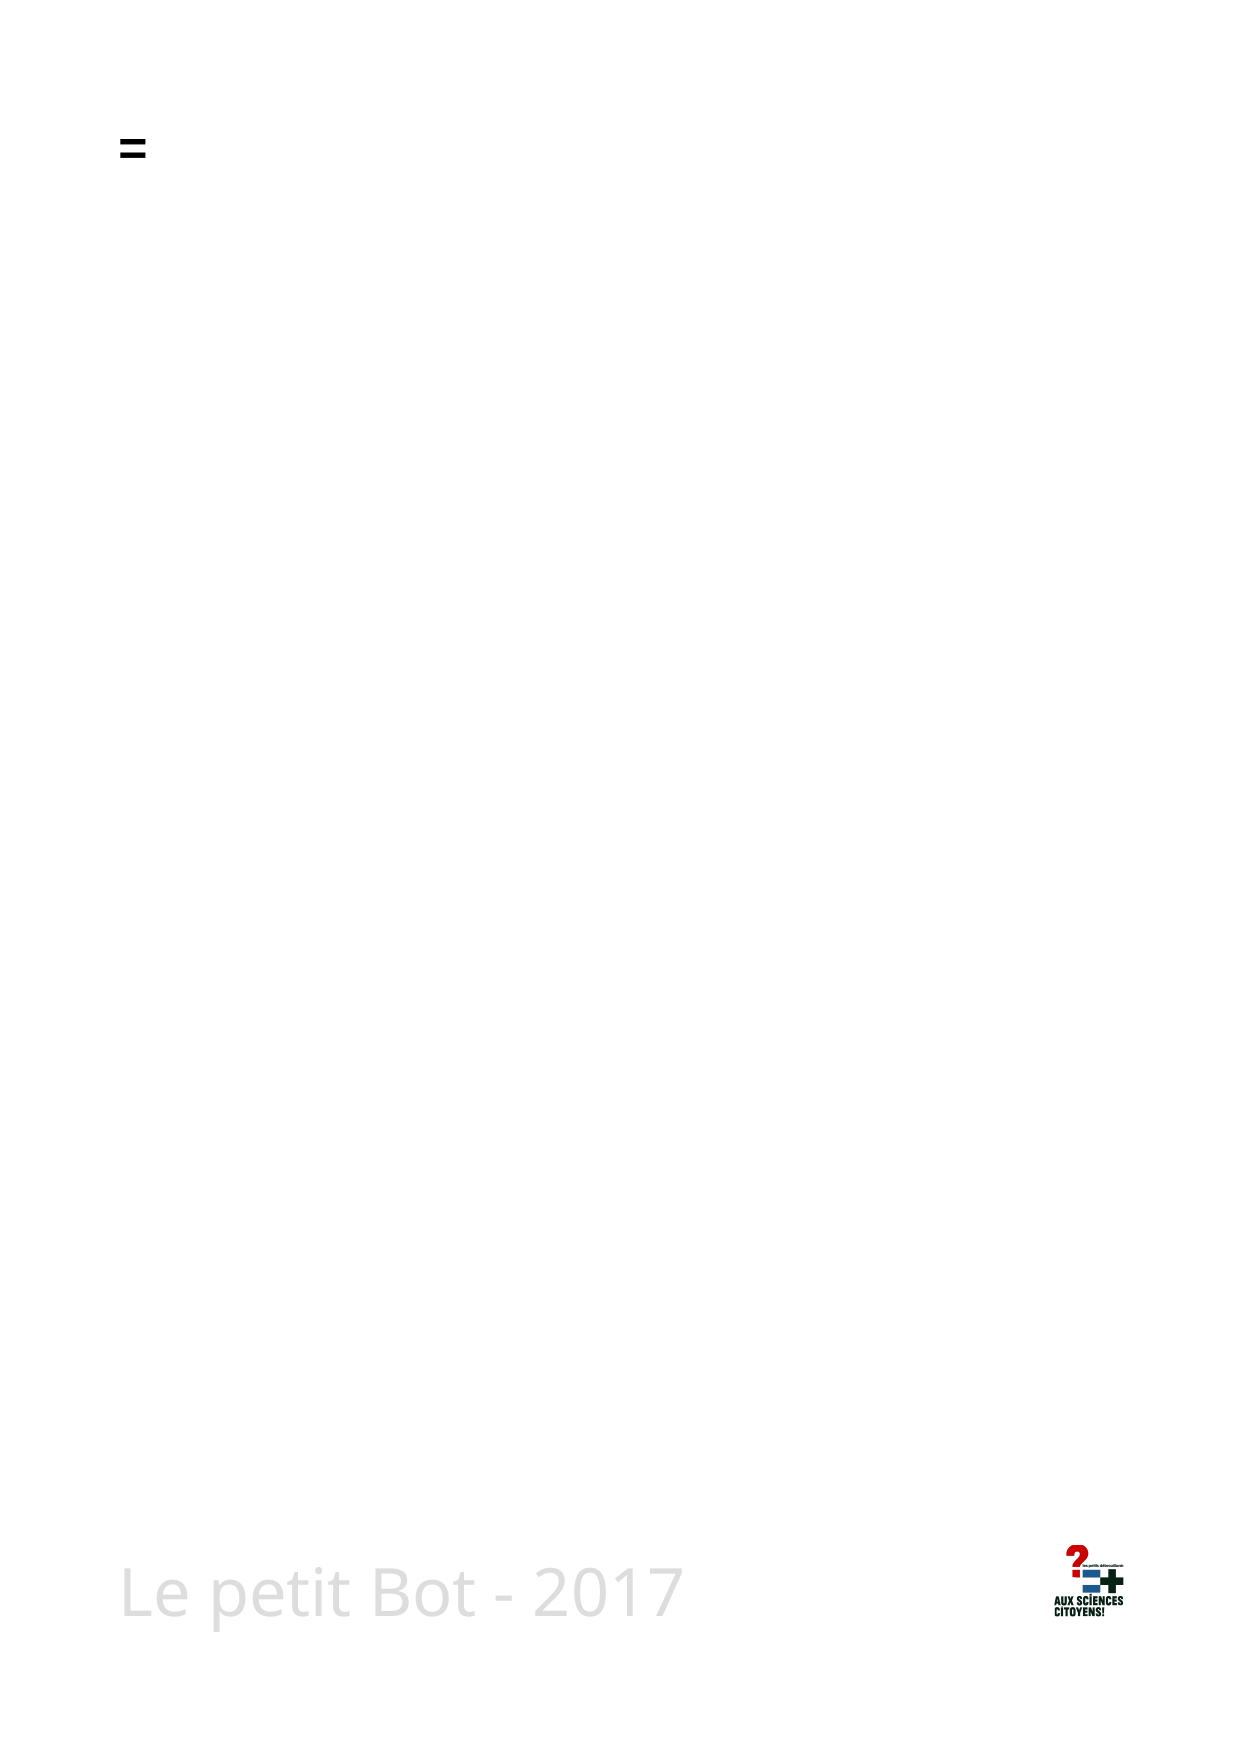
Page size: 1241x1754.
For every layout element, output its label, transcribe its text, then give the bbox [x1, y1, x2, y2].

text + + + = [118, 118, 1122, 176]
picture [1054, 1545, 1124, 1617]
